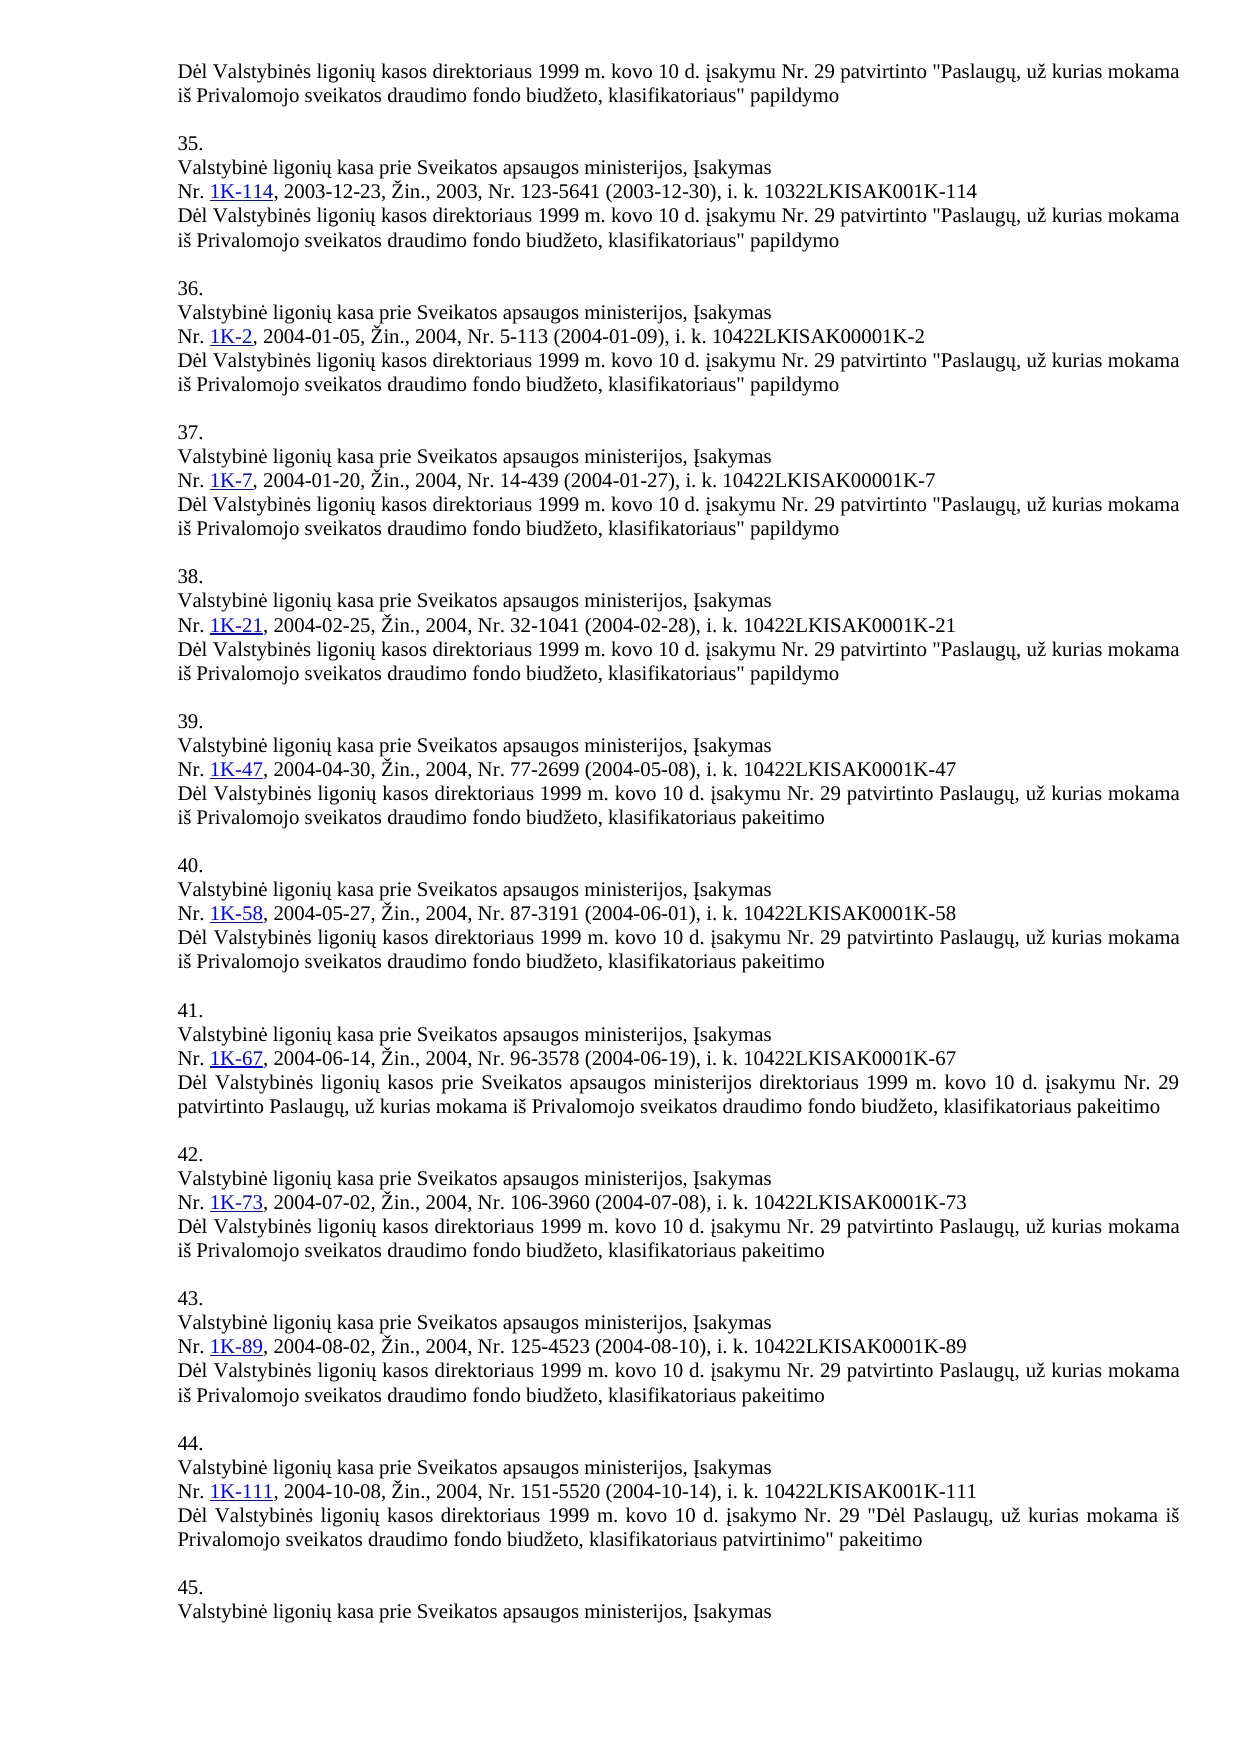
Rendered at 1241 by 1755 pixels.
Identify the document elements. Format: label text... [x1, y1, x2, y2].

text Valstybinė ligonių kasa prie Sveikatos apsaugos ministerijos, Įsakymas [177, 1166, 1181, 1190]
text Dėl Valstybinės ligonių kasos direktoriaus 1999 m. kovo 10 d. įsakymu Nr. 29 patvirtinto Paslaugų, už kurias mokama iš Privalomojo sveikatos draudimo fondo biudžeto, klasifikatoriaus pakeitimo [177, 781, 1181, 829]
text Dėl Valstybinės ligonių kasos direktoriaus 1999 m. kovo 10 d. įsakymu Nr. 29 patvirtinto "Paslaugų, už kurias mokama iš Privalomojo sveikatos draudimo fondo biudžeto, klasifikatoriaus" papildymo [177, 59, 1181, 107]
text 40. [177, 853, 1181, 877]
text 42. [177, 1142, 1181, 1166]
text 43. [177, 1286, 1181, 1310]
text Valstybinė ligonių kasa prie Sveikatos apsaugos ministerijos, Įsakymas [177, 1599, 1181, 1623]
text Valstybinė ligonių kasa prie Sveikatos apsaugos ministerijos, Įsakymas [177, 300, 1181, 324]
text Nr. 1K-2, 2004-01-05, Žin., 2004, Nr. 5-113 (2004-01-09), i. k. 10422LKISAK00001K-2 [177, 324, 1181, 348]
text Valstybinė ligonių kasa prie Sveikatos apsaugos ministerijos, Įsakymas [177, 1455, 1181, 1479]
text Valstybinė ligonių kasa prie Sveikatos apsaugos ministerijos, Įsakymas [177, 155, 1181, 179]
text Valstybinė ligonių kasa prie Sveikatos apsaugos ministerijos, Įsakymas [177, 444, 1181, 468]
text Valstybinė ligonių kasa prie Sveikatos apsaugos ministerijos, Įsakymas [177, 588, 1181, 612]
text 36. [177, 276, 1181, 300]
text Nr. 1K-21, 2004-02-25, Žin., 2004, Nr. 32-1041 (2004-02-28), i. k. 10422LKISAK0001K-21 [177, 612, 1181, 637]
text Dėl Valstybinės ligonių kasos direktoriaus 1999 m. kovo 10 d. įsakymu Nr. 29 patvirtinto Paslaugų, už kurias mokama iš Privalomojo sveikatos draudimo fondo biudžeto, klasifikatoriaus pakeitimo [177, 1214, 1181, 1262]
text Nr. 1K-47, 2004-04-30, Žin., 2004, Nr. 77-2699 (2004-05-08), i. k. 10422LKISAK0001K-47 [177, 757, 1181, 781]
text Valstybinė ligonių kasa prie Sveikatos apsaugos ministerijos, Įsakymas [177, 1310, 1181, 1334]
text Nr. 1K-114, 2003-12-23, Žin., 2003, Nr. 123-5641 (2003-12-30), i. k. 10322LKISAK001K-114 [177, 179, 1181, 203]
text 37. [177, 420, 1181, 444]
text Dėl Valstybinės ligonių kasos direktoriaus 1999 m. kovo 10 d. įsakymu Nr. 29 patvirtinto "Paslaugų, už kurias mokama iš Privalomojo sveikatos draudimo fondo biudžeto, klasifikatoriaus" papildymo [177, 492, 1181, 540]
text 35. [177, 131, 1181, 155]
text 38. [177, 564, 1181, 588]
text Dėl Valstybinės ligonių kasos prie Sveikatos apsaugos ministerijos direktoriaus 1999 m. kovo 10 d. įsakymu Nr. 29 patvirtinto Paslaugų, už kurias mokama iš Privalomojo sveikatos draudimo fondo biudžeto, klasifikatoriaus pakeitimo [177, 1070, 1181, 1118]
text Dėl Valstybinės ligonių kasos direktoriaus 1999 m. kovo 10 d. įsakymo Nr. 29 "Dėl Paslaugų, už kurias mokama iš Privalomojo sveikatos draudimo fondo biudžeto, klasifikatoriaus patvirtinimo" pakeitimo [177, 1503, 1181, 1551]
text Dėl Valstybinės ligonių kasos direktoriaus 1999 m. kovo 10 d. įsakymu Nr. 29 patvirtinto Paslaugų, už kurias mokama iš Privalomojo sveikatos draudimo fondo biudžeto, klasifikatoriaus pakeitimo [177, 1358, 1181, 1407]
text Dėl Valstybinės ligonių kasos direktoriaus 1999 m. kovo 10 d. įsakymu Nr. 29 patvirtinto Paslaugų, už kurias mokama iš Privalomojo sveikatos draudimo fondo biudžeto, klasifikatoriaus pakeitimo [177, 925, 1181, 973]
text Valstybinė ligonių kasa prie Sveikatos apsaugos ministerijos, Įsakymas [177, 1022, 1181, 1046]
text Nr. 1K-89, 2004-08-02, Žin., 2004, Nr. 125-4523 (2004-08-10), i. k. 10422LKISAK0001K-89 [177, 1334, 1181, 1358]
text Nr. 1K-67, 2004-06-14, Žin., 2004, Nr. 96-3578 (2004-06-19), i. k. 10422LKISAK0001K-67 [177, 1046, 1181, 1070]
text Nr. 1K-111, 2004-10-08, Žin., 2004, Nr. 151-5520 (2004-10-14), i. k. 10422LKISAK001K-111 [177, 1479, 1181, 1503]
text Nr. 1K-58, 2004-05-27, Žin., 2004, Nr. 87-3191 (2004-06-01), i. k. 10422LKISAK0001K-58 [177, 901, 1181, 925]
text Dėl Valstybinės ligonių kasos direktoriaus 1999 m. kovo 10 d. įsakymu Nr. 29 patvirtinto "Paslaugų, už kurias mokama iš Privalomojo sveikatos draudimo fondo biudžeto, klasifikatoriaus" papildymo [177, 203, 1181, 252]
text 45. [177, 1575, 1181, 1599]
text Valstybinė ligonių kasa prie Sveikatos apsaugos ministerijos, Įsakymas [177, 877, 1181, 901]
text 39. [177, 709, 1181, 733]
text 44. [177, 1431, 1181, 1455]
text Dėl Valstybinės ligonių kasos direktoriaus 1999 m. kovo 10 d. įsakymu Nr. 29 patvirtinto "Paslaugų, už kurias mokama iš Privalomojo sveikatos draudimo fondo biudžeto, klasifikatoriaus" papildymo [177, 637, 1181, 685]
text 41. [177, 997, 1181, 1022]
text Nr. 1K-7, 2004-01-20, Žin., 2004, Nr. 14-439 (2004-01-27), i. k. 10422LKISAK00001K-7 [177, 468, 1181, 492]
text Dėl Valstybinės ligonių kasos direktoriaus 1999 m. kovo 10 d. įsakymu Nr. 29 patvirtinto "Paslaugų, už kurias mokama iš Privalomojo sveikatos draudimo fondo biudžeto, klasifikatoriaus" papildymo [177, 348, 1181, 396]
text Valstybinė ligonių kasa prie Sveikatos apsaugos ministerijos, Įsakymas [177, 733, 1181, 757]
text Nr. 1K-73, 2004-07-02, Žin., 2004, Nr. 106-3960 (2004-07-08), i. k. 10422LKISAK0001K-73 [177, 1190, 1181, 1214]
